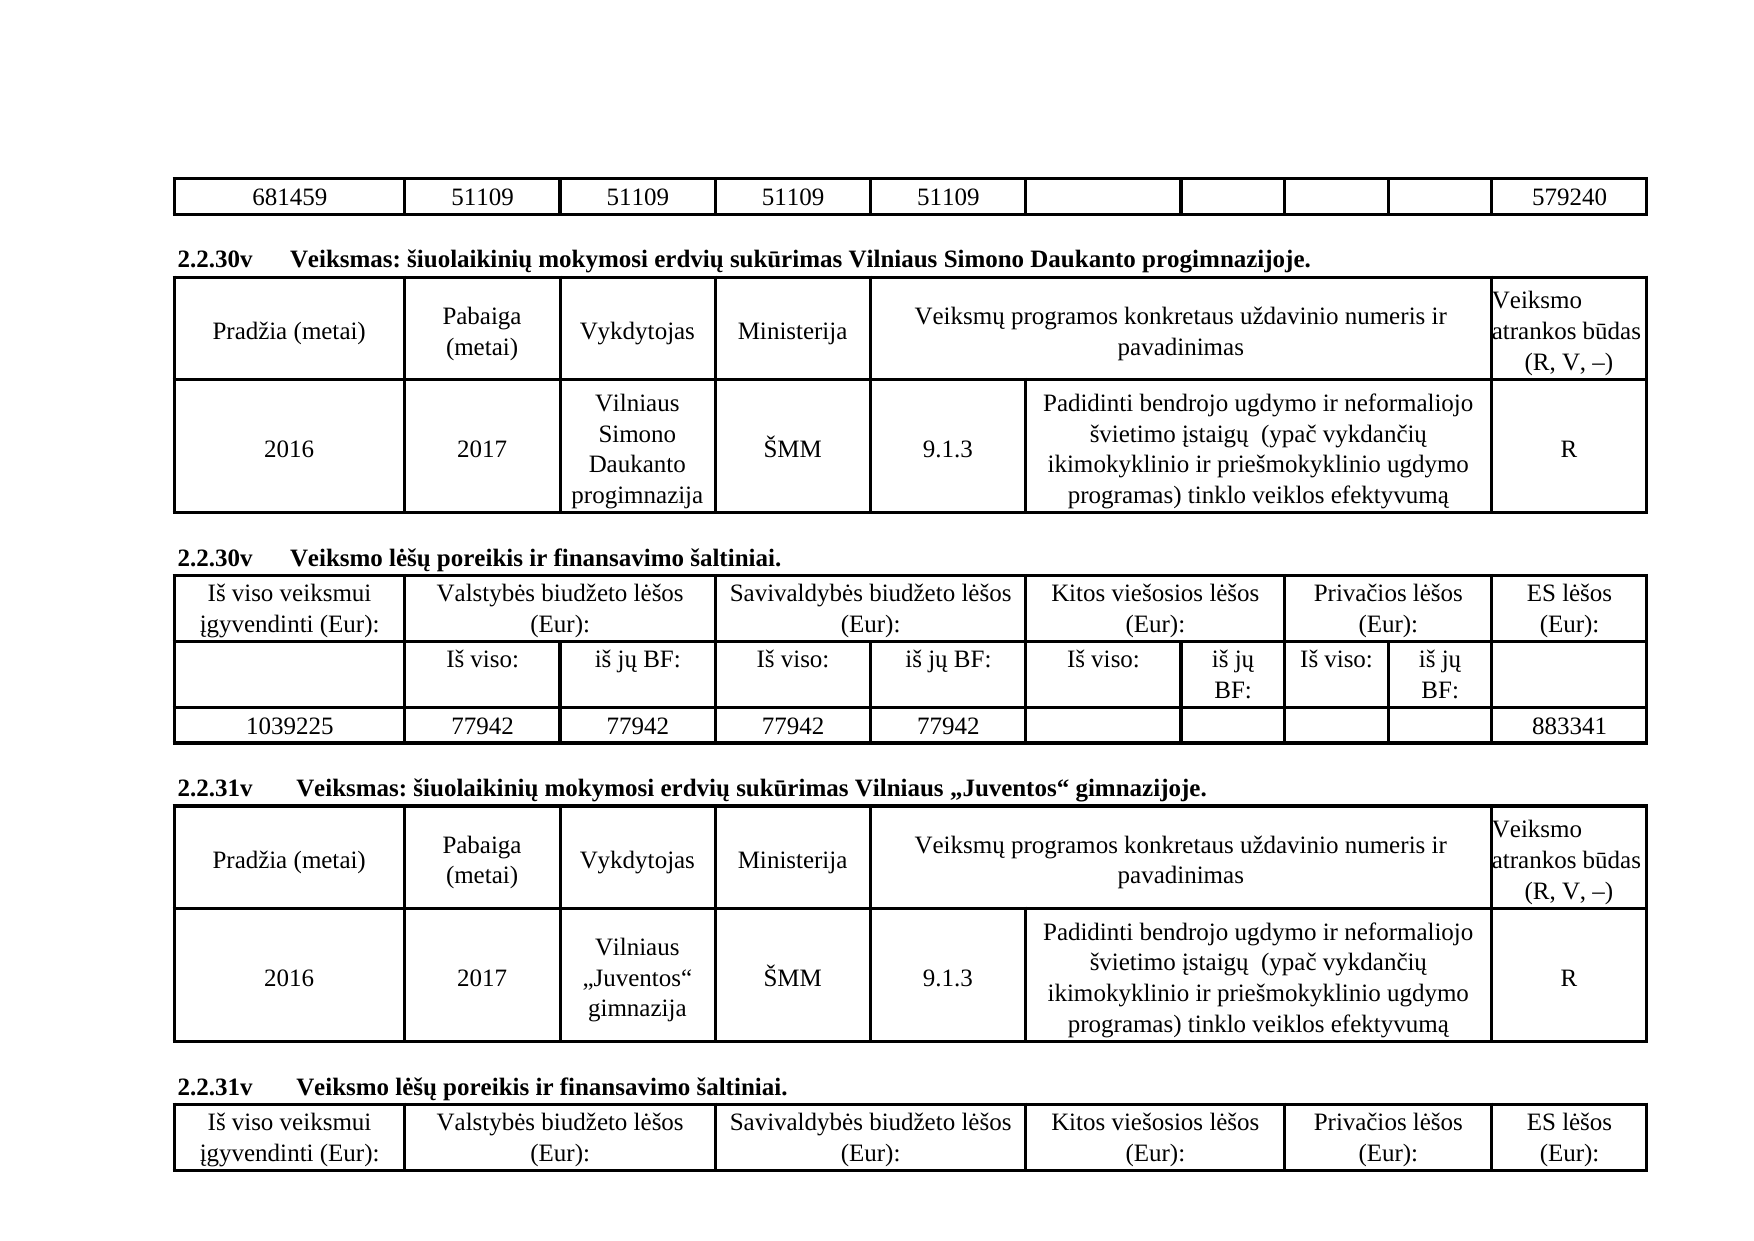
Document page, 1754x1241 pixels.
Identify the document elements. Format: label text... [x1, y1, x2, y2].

table_cell [1390, 709, 1490, 741]
table_cell [1183, 180, 1283, 213]
table_header Pradžia (metai) [176, 279, 403, 378]
table_header Veiksmų programos konkretaus uždavinio numeris ir pavadinimas [872, 279, 1490, 378]
table_cell 77942 [717, 709, 869, 741]
table_cell [176, 643, 403, 706]
table_cell iš jų BF: [1390, 643, 1490, 706]
table_header Kitos viešosios lėšos (Eur): [1027, 1106, 1283, 1169]
table_cell 77942 [406, 709, 558, 741]
table_header Valstybės biudžeto lėšos (Eur): [406, 1106, 714, 1169]
table_cell 77942 [872, 709, 1024, 741]
table_cell 2016 [176, 381, 403, 511]
table_header ES lėšos (Eur): [1493, 1106, 1645, 1169]
table_cell Vilniaus „Juventos“ gimnazija [562, 910, 714, 1040]
table_cell 77942 [562, 709, 714, 741]
table_header Privačios lėšos (Eur): [1286, 1106, 1490, 1169]
table_header Kitos viešosios lėšos (Eur): [1027, 577, 1283, 640]
table_header Iš viso veiksmui įgyvendinti (Eur): [176, 577, 403, 640]
table_cell R [1493, 910, 1645, 1040]
table_cell Vilniaus Simono Daukanto progimnazija [562, 381, 714, 511]
table_cell [1183, 709, 1283, 741]
table_cell 1039225 [176, 709, 403, 741]
table_header Veiksmo atrankos būdas (R, V, –) [1493, 279, 1645, 378]
table_cell 2017 [406, 381, 559, 511]
table_header Iš viso veiksmui įgyvendinti (Eur): [176, 1106, 403, 1169]
table_cell [1286, 709, 1387, 741]
text 2.2.31v Veiksmas: šiuolaikinių mokymosi erdvių sukūrimas Vilniaus „Juventos“ gimnazijoje. [177, 773, 1695, 802]
table_cell 9.1.3 [872, 910, 1024, 1040]
table_cell 883341 [1493, 709, 1645, 741]
table_cell 51109 [406, 180, 558, 213]
table_header Vykdytojas [562, 808, 714, 907]
table_cell 2017 [406, 910, 559, 1040]
table_cell ŠMM [717, 910, 869, 1040]
table_cell 681459 [176, 180, 403, 213]
table_cell Iš viso: [1027, 643, 1179, 706]
table_cell iš jų BF: [872, 643, 1024, 706]
table_cell [1286, 180, 1387, 213]
table_cell iš jų BF: [562, 643, 714, 706]
table_header Vykdytojas [562, 279, 714, 378]
table_cell 579240 [1493, 180, 1645, 213]
table_header Pabaiga (metai) [406, 808, 559, 907]
text 2.2.30v Veiksmas: šiuolaikinių mokymosi erdvių sukūrimas Vilniaus Simono Daukanto progimnazijoje. [177, 244, 1695, 273]
text 2.2.30v Veiksmo lėšų poreikis ir finansavimo šaltiniai. [177, 543, 1695, 571]
table_cell iš jų BF: [1183, 643, 1283, 706]
table_header Ministerija [717, 279, 869, 378]
table_header Pabaiga (metai) [406, 279, 559, 378]
table_cell R [1493, 381, 1645, 511]
table_cell 51109 [872, 180, 1024, 213]
table_cell 2016 [176, 910, 403, 1040]
table_header Veiksmo atrankos būdas (R, V, –) [1493, 808, 1645, 907]
table_header ES lėšos (Eur): [1493, 577, 1645, 640]
table_cell [1027, 180, 1179, 213]
table_cell Padidinti bendrojo ugdymo ir neformaliojo švietimo įstaigų (ypač vykdančių ikimokyklinio ir priešmokyklinio ugdymo programas) tinklo veiklos efektyvumą [1027, 381, 1490, 511]
table_cell 51109 [562, 180, 714, 213]
table_cell ŠMM [717, 381, 869, 511]
table_cell Padidinti bendrojo ugdymo ir neformaliojo švietimo įstaigų (ypač vykdančių ikimokyklinio ir priešmokyklinio ugdymo programas) tinklo veiklos efektyvumą [1027, 910, 1490, 1040]
text 2.2.31v Veiksmo lėšų poreikis ir finansavimo šaltiniai. [177, 1072, 1695, 1100]
table_header Pradžia (metai) [176, 808, 403, 907]
table_cell Iš viso: [406, 643, 558, 706]
table_cell 9.1.3 [872, 381, 1024, 511]
table_header Veiksmų programos konkretaus uždavinio numeris ir pavadinimas [872, 808, 1490, 907]
table_header Valstybės biudžeto lėšos (Eur): [406, 577, 714, 640]
table_cell Iš viso: [717, 643, 869, 706]
table_header Savivaldybės biudžeto lėšos (Eur): [717, 1106, 1024, 1169]
table_cell [1390, 180, 1490, 213]
table_cell [1027, 709, 1179, 741]
table_cell Iš viso: [1286, 643, 1387, 706]
table_header Privačios lėšos (Eur): [1286, 577, 1490, 640]
table_cell [1493, 643, 1645, 706]
table_header Ministerija [717, 808, 869, 907]
table_header Savivaldybės biudžeto lėšos (Eur): [717, 577, 1024, 640]
table_cell 51109 [717, 180, 869, 213]
